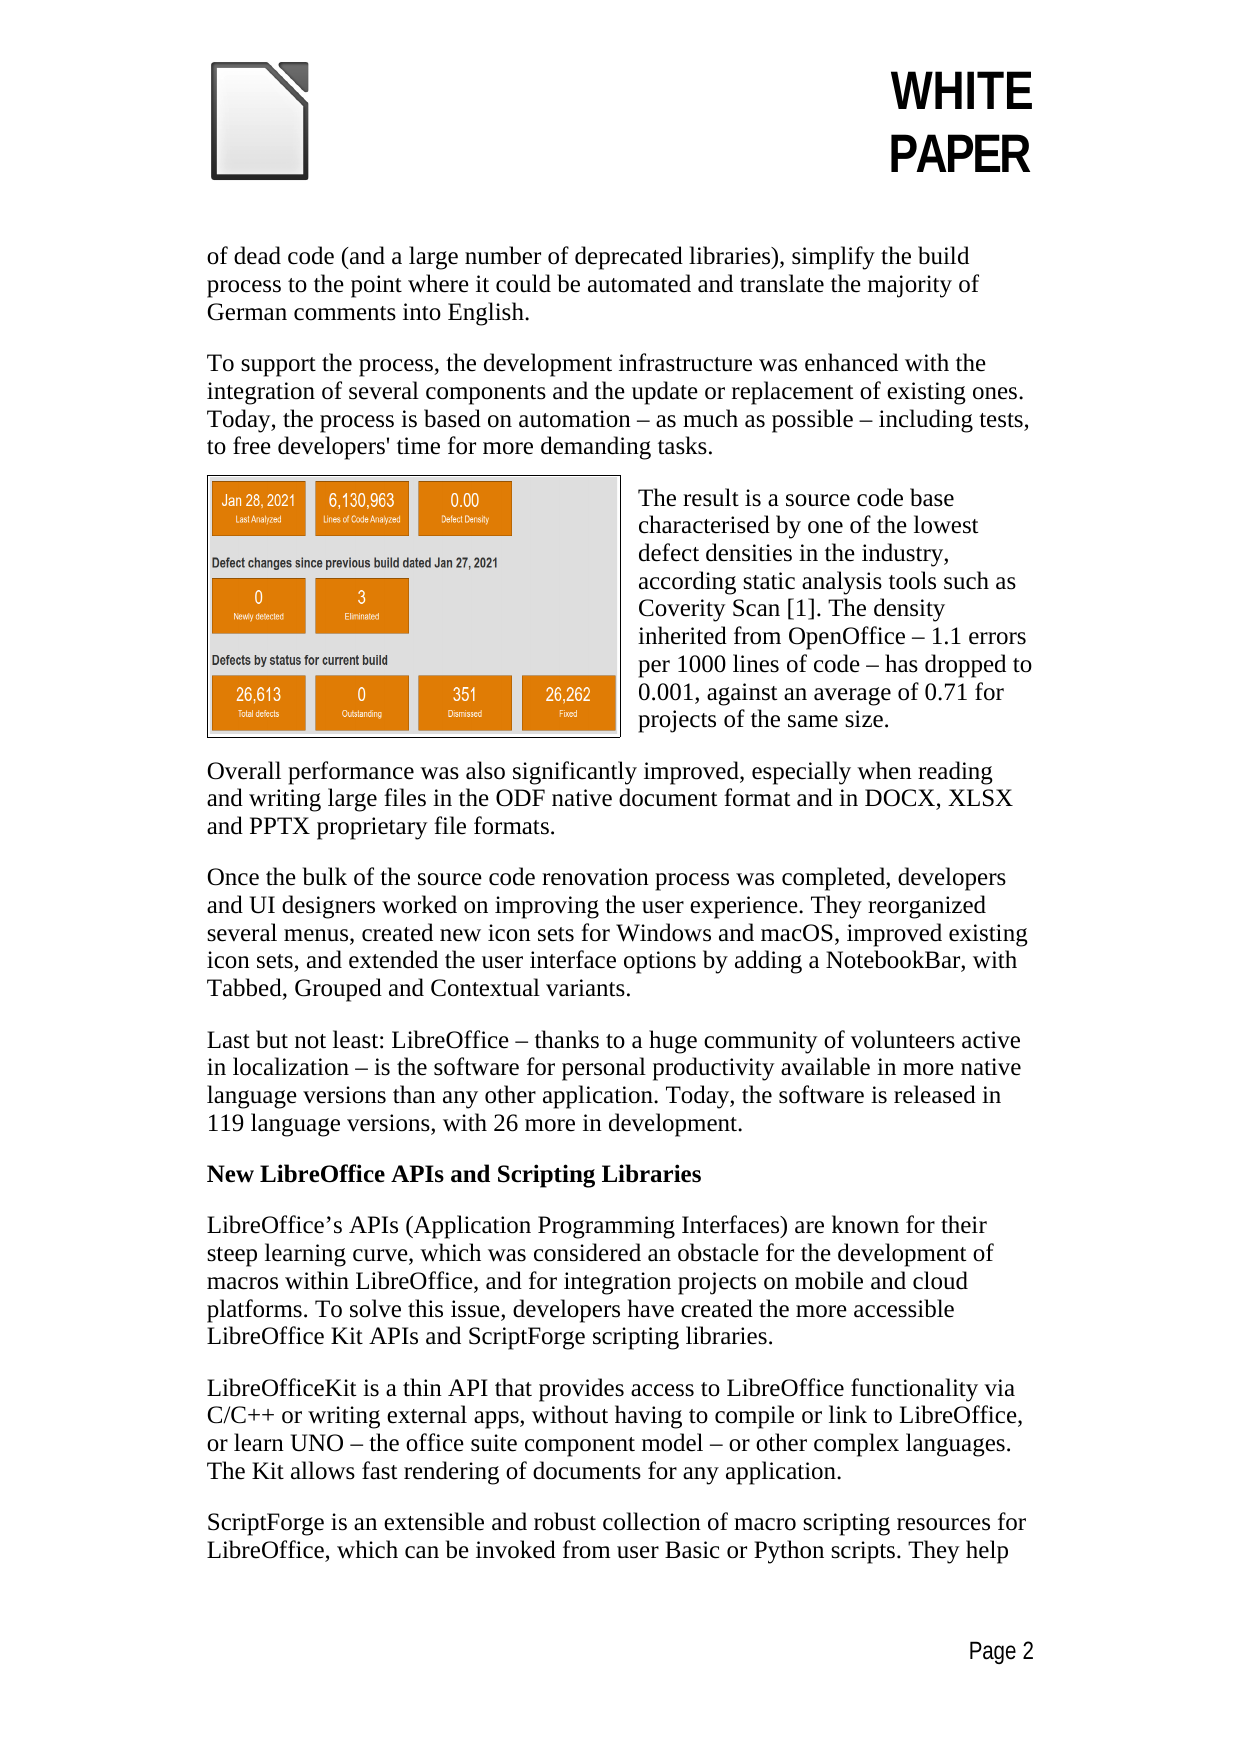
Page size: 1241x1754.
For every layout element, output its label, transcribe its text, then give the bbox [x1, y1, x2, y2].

text New LibreOffice APIs and Scripting Libraries [207, 1160, 1033, 1188]
text Once the bulk of the source code renovation process was completed, developers and UI designers worked on improving the user experience. They reorganized several menus, created new icon sets for Windows and macOS, improved existing icon sets, and extended the user interface options by adding a NotebookBar, with Tabbed, Grouped and Contextual variants. [207, 863, 1033, 1002]
text The result is a source code base characterised by one of the lowest defect densities in the industry, according static analysis tools such as Coverity Scan [1]. The density inherited from OpenOffice – 1.1 errors per 1000 lines of code – has dropped to 0.001, against an average of 0.71 for projects of the same size. [621, 484, 1033, 733]
text LibreOfficeKit is a thin API that provides access to LibreOffice functionality via C/C++ or writing external apps, without having to compile or link to LibreOffice, or learn UNO – the office suite component model – or other complex languages. The Kit allows fast rendering of documents for any application. [207, 1374, 1033, 1484]
text LibreOffice’s APIs (Application Programming Interfaces) are known for their steep learning curve, which was considered an obstacle for the development of macros within LibreOffice, and for integration projects on mobile and cloud platforms. To solve this issue, developers have created the more accessible LibreOffice Kit APIs and ScriptForge scripting libraries. [207, 1212, 1033, 1350]
text Last but not least: LibreOffice – thanks to a huge community of volunteers active in localization – is the software for personal productivity available in more native language versions than any other application. Today, the software is released in 119 language versions, with 26 more in development. [207, 1026, 1033, 1137]
text ScriptForge is an extensible and robust collection of macro scripting resources for LibreOffice, which can be invoked from user Basic or Python scripts. They help [207, 1508, 1033, 1564]
text [208, 476, 620, 737]
text To support the process, the development infrastructure was enhanced with the integration of several components and the update or replacement of existing ones. Today, the process is based on automation – as much as possible – including tests, to free developers' time for more demanding tasks. [207, 349, 1033, 460]
picture [209, 477, 618, 734]
text of dead code (and a large number of deprecated libraries), simplify the build process to the point where it could be automated and translate the majority of German comments into English. [207, 242, 1033, 326]
picture [211, 61, 309, 181]
text Overall performance was also significantly improved, especially when reading and writing large files in the ODF native document format and in DOCX, XLSX and PPTX proprietary file formats. [207, 757, 1033, 840]
